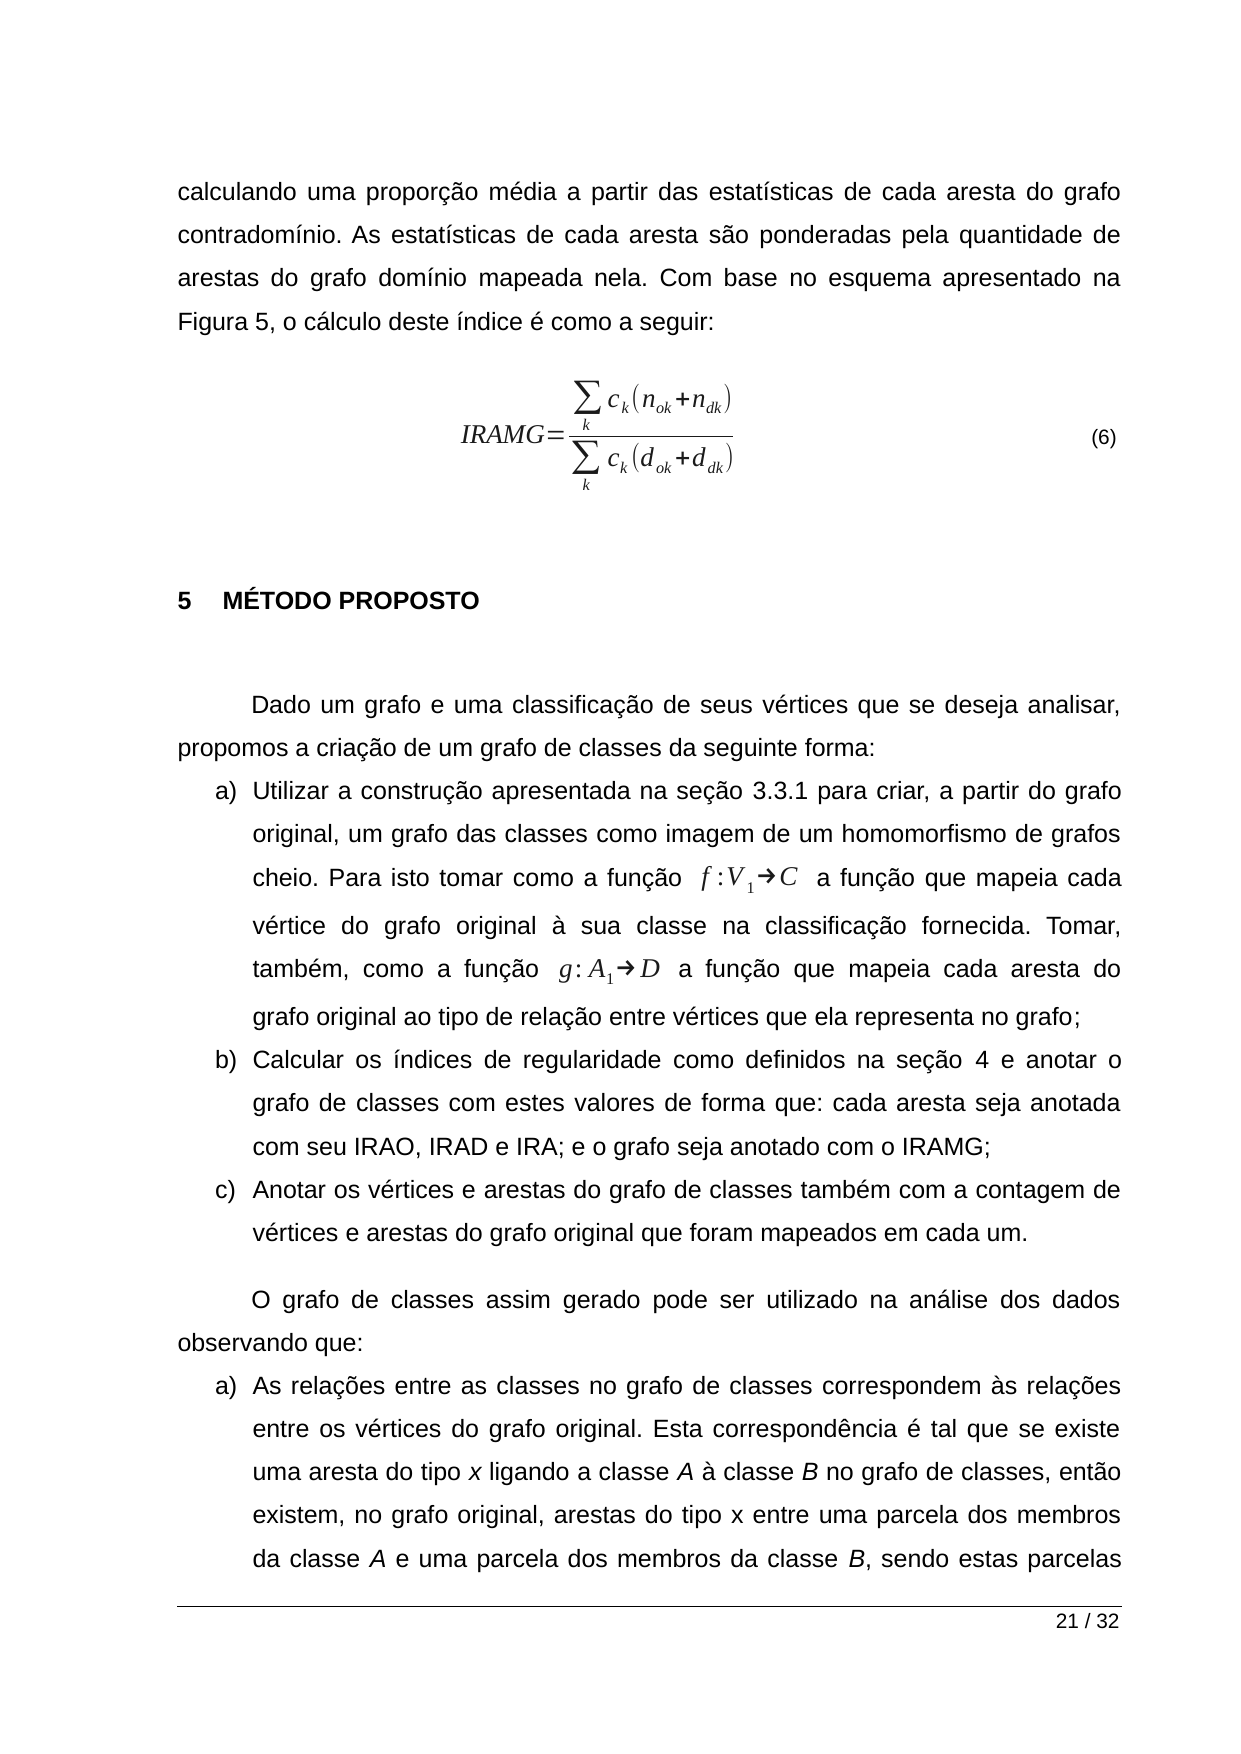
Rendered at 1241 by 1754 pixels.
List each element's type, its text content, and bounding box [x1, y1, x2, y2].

text O grafo de classes assim gerado pode ser utilizado na análise dos dados observando que: [177, 1285, 1122, 1357]
table_header (6) [1017, 374, 1122, 499]
list As relações entre as classes no grafo de classes correspondem às relações entre os vértices do grafo original. Esta correspondência é tal que se existe uma aresta do tipo x ligando a classe A à classe B no grafo de classes, então existem, no grafo original, arestas do tipo x entre uma parcela dos membros da classe A e uma parcela dos membros da classe B, sendo estas parcelas [215, 1371, 1122, 1572]
list Utilizar a construção apresentada na seção 3.3.1 para criar, a partir do grafo original, um grafo das classes como imagem de um homomorfismo de grafos cheio. Para isto tomar como a funçãoa função que mapeia cada vértice do grafo original à sua classe na classificação fornecida. Tomar, também, como a funçãoa função que mapeia cada aresta do grafo original ao tipo de relação entre vértices que ela representa no grafo; [215, 776, 1122, 1031]
table_header [177, 374, 1017, 499]
list Calcular os índices de regularidade como definidos na seção 4 e anotar o grafo de classes com estes valores de forma que: cada aresta seja anotada com seu IRAO, IRAD e IRA; e o grafo seja anotado com o IRAMG; [215, 1045, 1122, 1160]
text calculando uma proporção média a partir das estatísticas de cada aresta do grafo contradomínio. As estatísticas de cada aresta são ponderadas pela quantidade de arestas do grafo domínio mapeada nela. Com base no esquema apresentado na Figura 5, o cálculo deste índice é como a seguir: [177, 177, 1122, 335]
subtitle Método proposto [177, 586, 1122, 615]
list Anotar os vértices e arestas do grafo de classes também com a contagem de vértices e arestas do grafo original que foram mapeados em cada um. [215, 1175, 1122, 1247]
text Dado um grafo e uma classificação de seus vértices que se deseja analisar, propomos a criação de um grafo de classes da seguinte forma: [177, 690, 1122, 762]
